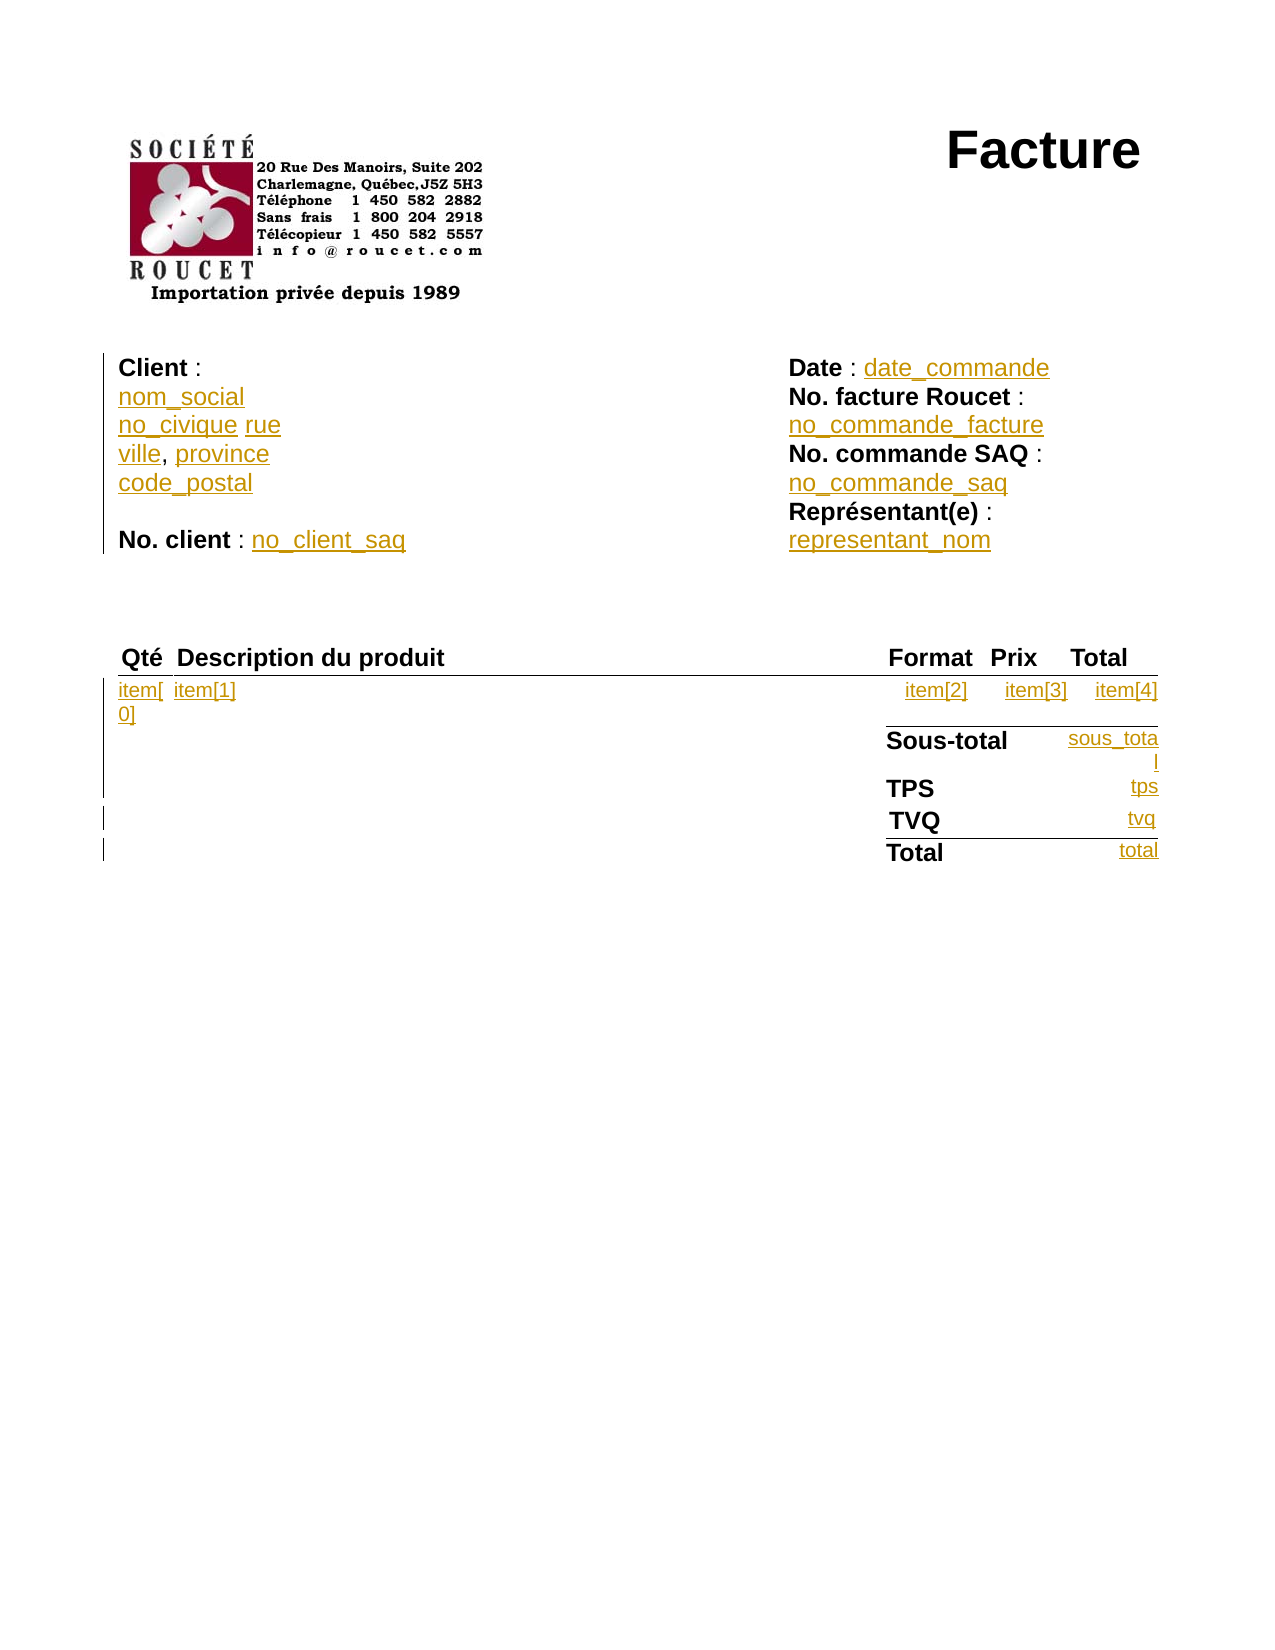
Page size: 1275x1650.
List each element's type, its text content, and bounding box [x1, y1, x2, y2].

table_cell item[4] [1067, 678, 1158, 726]
table_header Total [1067, 640, 1158, 675]
table_header Format [885, 640, 987, 675]
table_cell TVQ [886, 803, 1068, 837]
table_header Prix [987, 640, 1067, 675]
table_cell Total [886, 839, 1068, 866]
table_cell item[2] [885, 678, 987, 726]
table_cell tps [1068, 774, 1158, 803]
table_cell total [1068, 839, 1158, 866]
table_header l [1068, 748, 1158, 774]
table_header Date : date_commande No. facture Roucet : no_commande_facture No. commande SAQ : no_commande_saq Représentant(e) : representant_nom [788, 353, 1156, 583]
picture [126, 132, 487, 306]
table_cell item[1] [174, 678, 885, 726]
table_header Sous-total [886, 727, 1068, 774]
table_header Description du produit [174, 640, 885, 675]
text Facture [118, 118, 1157, 132]
table_header Qté [118, 640, 173, 675]
table_cell TPS [886, 774, 1068, 803]
table_header Client : nom_social no_civique rue ville, province code_postal No. client : no_client_saq [118, 353, 788, 583]
table_cell tvq [1068, 803, 1158, 837]
table_cell item[0] [118, 678, 173, 726]
table_header sous_tota [1068, 727, 1158, 747]
table_cell item[3] [987, 678, 1067, 726]
